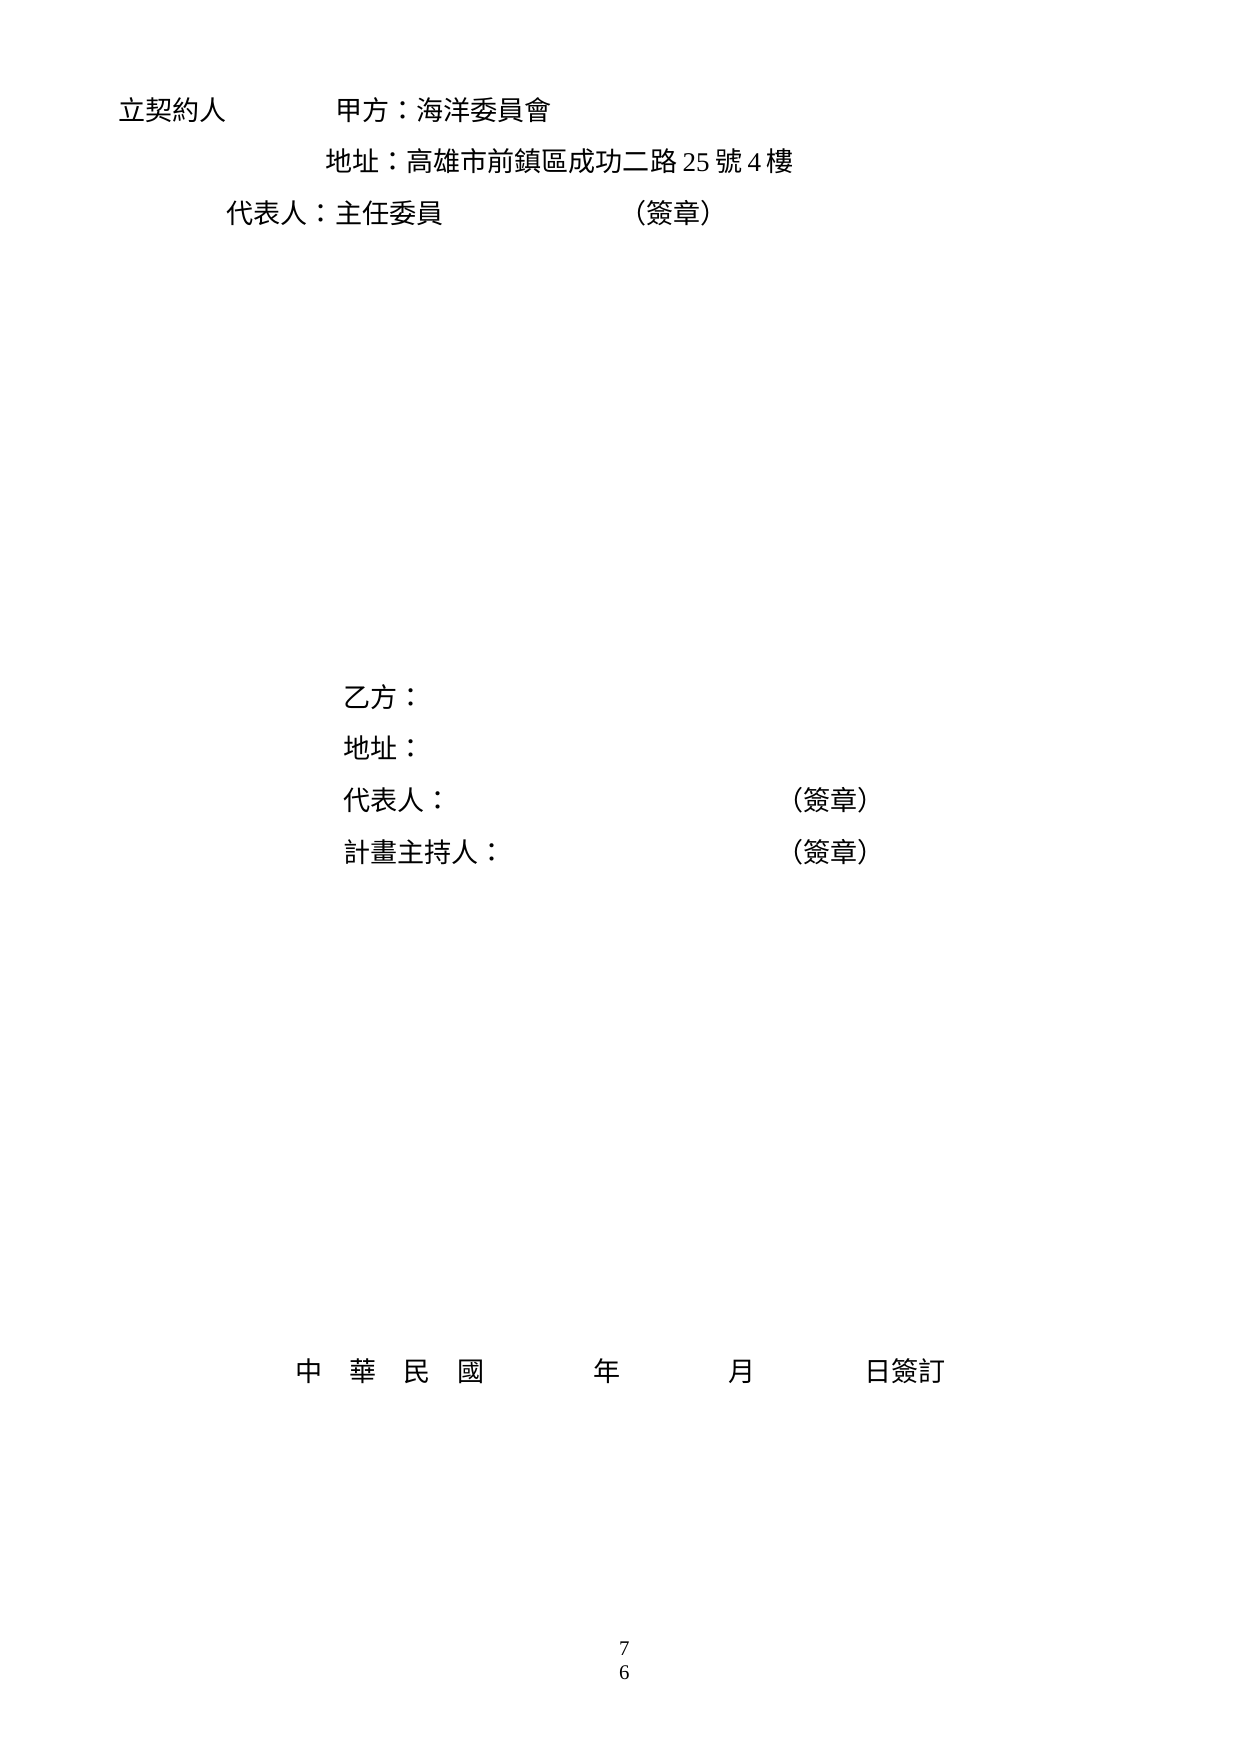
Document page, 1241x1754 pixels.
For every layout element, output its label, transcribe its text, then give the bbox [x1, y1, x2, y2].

text 立契約人 甲方：海洋委員會 [118, 89, 1122, 128]
text 地址： [118, 727, 1122, 767]
text 地址：高雄市前鎮區成功二路25號4樓 [118, 140, 1122, 180]
text 代表人：主任委員 （簽章） [118, 192, 1122, 231]
text 中 華 民 國 年 月 日簽訂 [118, 1350, 1122, 1389]
text 代表人： （簽章） [118, 779, 1122, 818]
text 計畫主持人： （簽章） [118, 831, 1122, 870]
text 乙方： [118, 676, 1122, 715]
